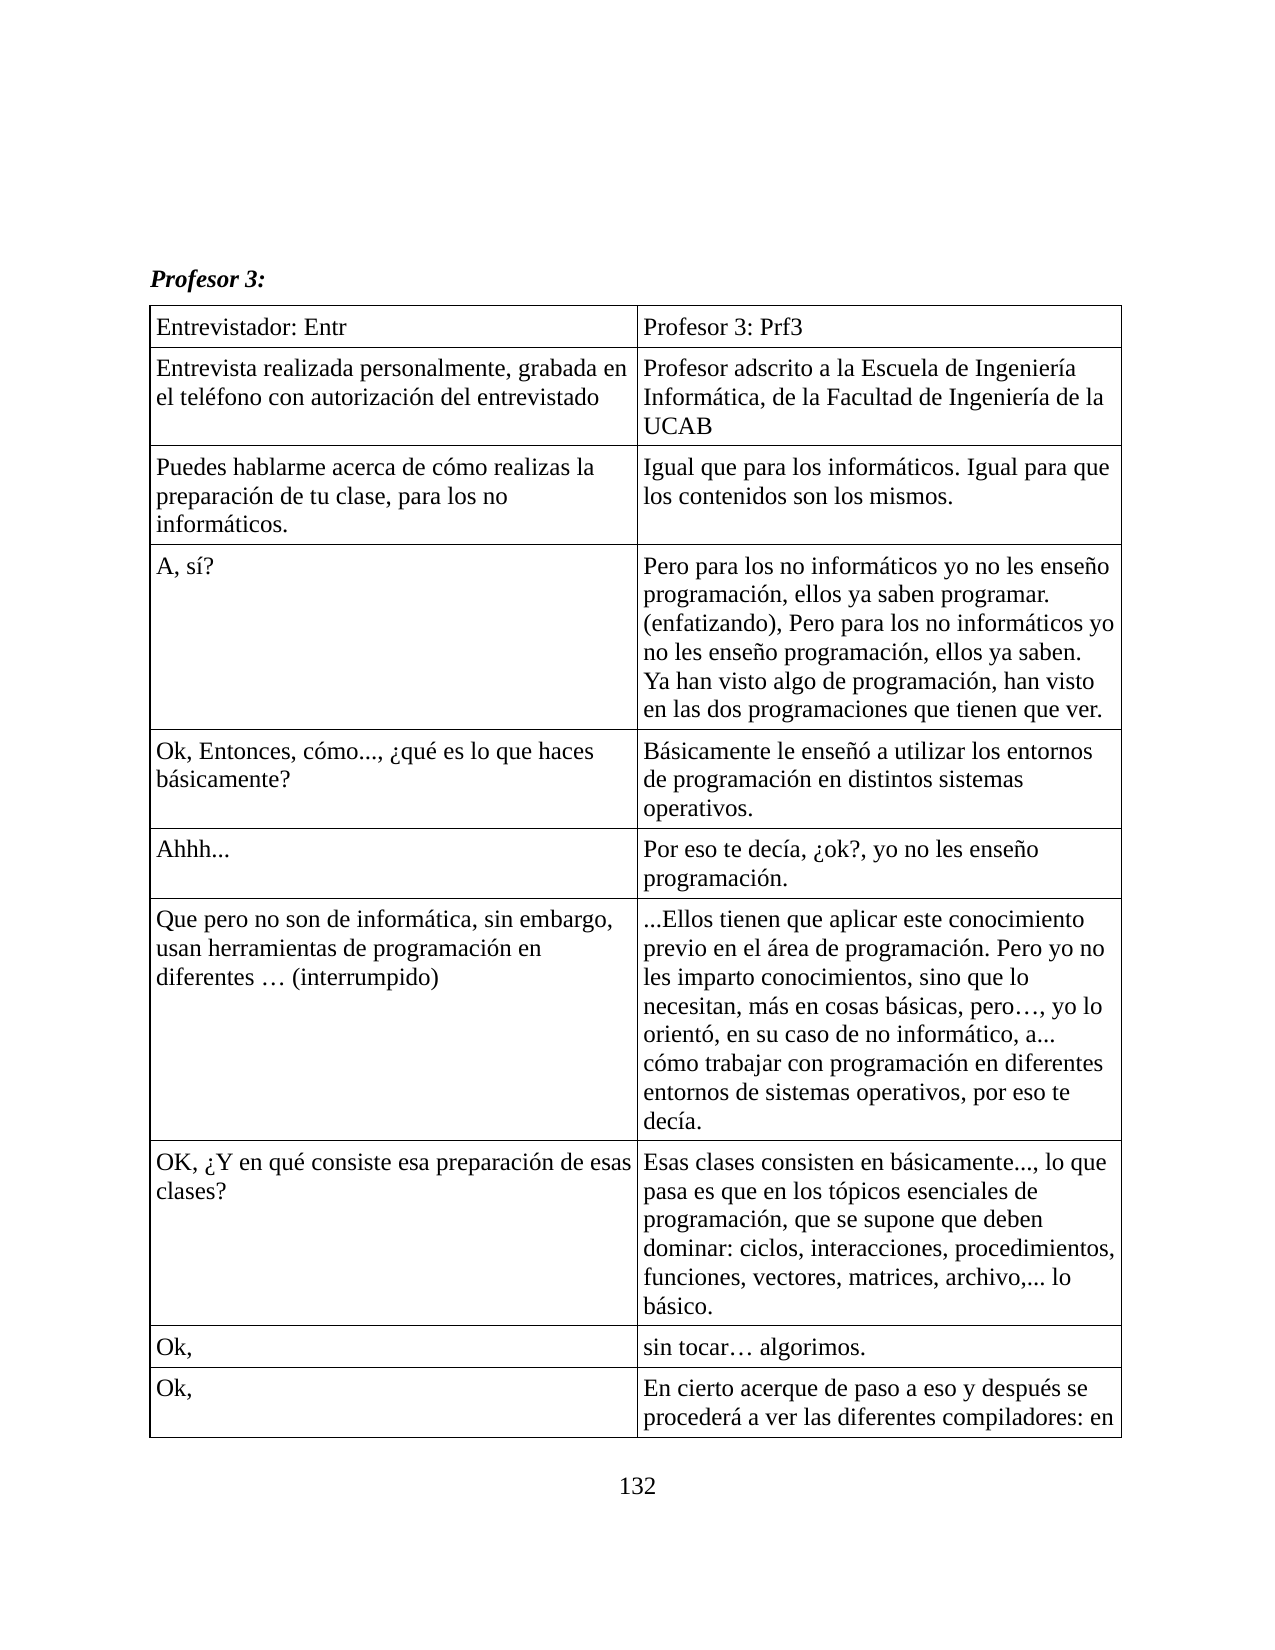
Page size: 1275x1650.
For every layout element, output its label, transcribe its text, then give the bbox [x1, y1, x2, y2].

table_cell Ahhh... [151, 829, 637, 898]
table_cell sin tocar… algorimos. [638, 1326, 1121, 1367]
table_cell Entrevista realizada personalmente, grabada en el teléfono con autorización del entrevistado [151, 348, 637, 445]
subtitle Profesor 3: [150, 264, 1125, 293]
table_cell OK, ¿Y en qué consiste esa preparación de esas clases? [151, 1141, 637, 1325]
table_cell Puedes hablarme acerca de cómo realizas la preparación de tu clase, para los no informáticos. [151, 446, 637, 544]
table_cell Básicamente le enseñó a utilizar los entornos de programación en distintos sistemas operativos. [638, 730, 1121, 828]
table_cell En cierto acerque de paso a eso y después se procederá a ver las diferentes compiladores: en [638, 1368, 1121, 1437]
table_cell Igual que para los informáticos. Igual para que los contenidos son los mismos. [638, 446, 1121, 544]
table_cell Ok, Entonces, cómo..., ¿qué es lo que haces básicamente? [151, 730, 637, 828]
table_cell Ok, [151, 1368, 637, 1437]
table_cell Profesor adscrito a la Escuela de Ingeniería Informática, de la Facultad de Ingeniería de la UCAB [638, 348, 1121, 445]
table_cell Ok, [151, 1326, 637, 1367]
table_cell Esas clases consisten en básicamente..., lo que pasa es que en los tópicos esenciales de programación, que se supone que deben dominar: ciclos, interacciones, procedimientos, funciones, vectores, matrices, archivo,... lo básico. [638, 1141, 1121, 1325]
table_cell A, sí? [151, 545, 637, 729]
table_header Profesor 3: Prf3 [638, 306, 1121, 347]
table_cell Pero para los no informáticos yo no les enseño programación, ellos ya saben programar. (enfatizando), Pero para los no informáticos yo no les enseño programación, ellos ya saben. Ya han visto algo de programación, han visto en las dos programaciones que tienen que ver. [638, 545, 1121, 729]
table_cell Por eso te decía, ¿ok?, yo no les enseño programación. [638, 829, 1121, 898]
table_cell Que pero no son de informática, sin embargo, usan herramientas de programación en diferentes … (interrumpido) [151, 899, 637, 1140]
table_cell ...Ellos tienen que aplicar este conocimiento previo en el área de programación. Pero yo no les imparto conocimientos, sino que lo necesitan, más en cosas básicas, pero…, yo lo orientó, en su caso de no informático, a... cómo trabajar con programación en diferentes entornos de sistemas operativos, por eso te decía. [638, 899, 1121, 1140]
table_header Entrevistador: Entr [151, 306, 637, 347]
